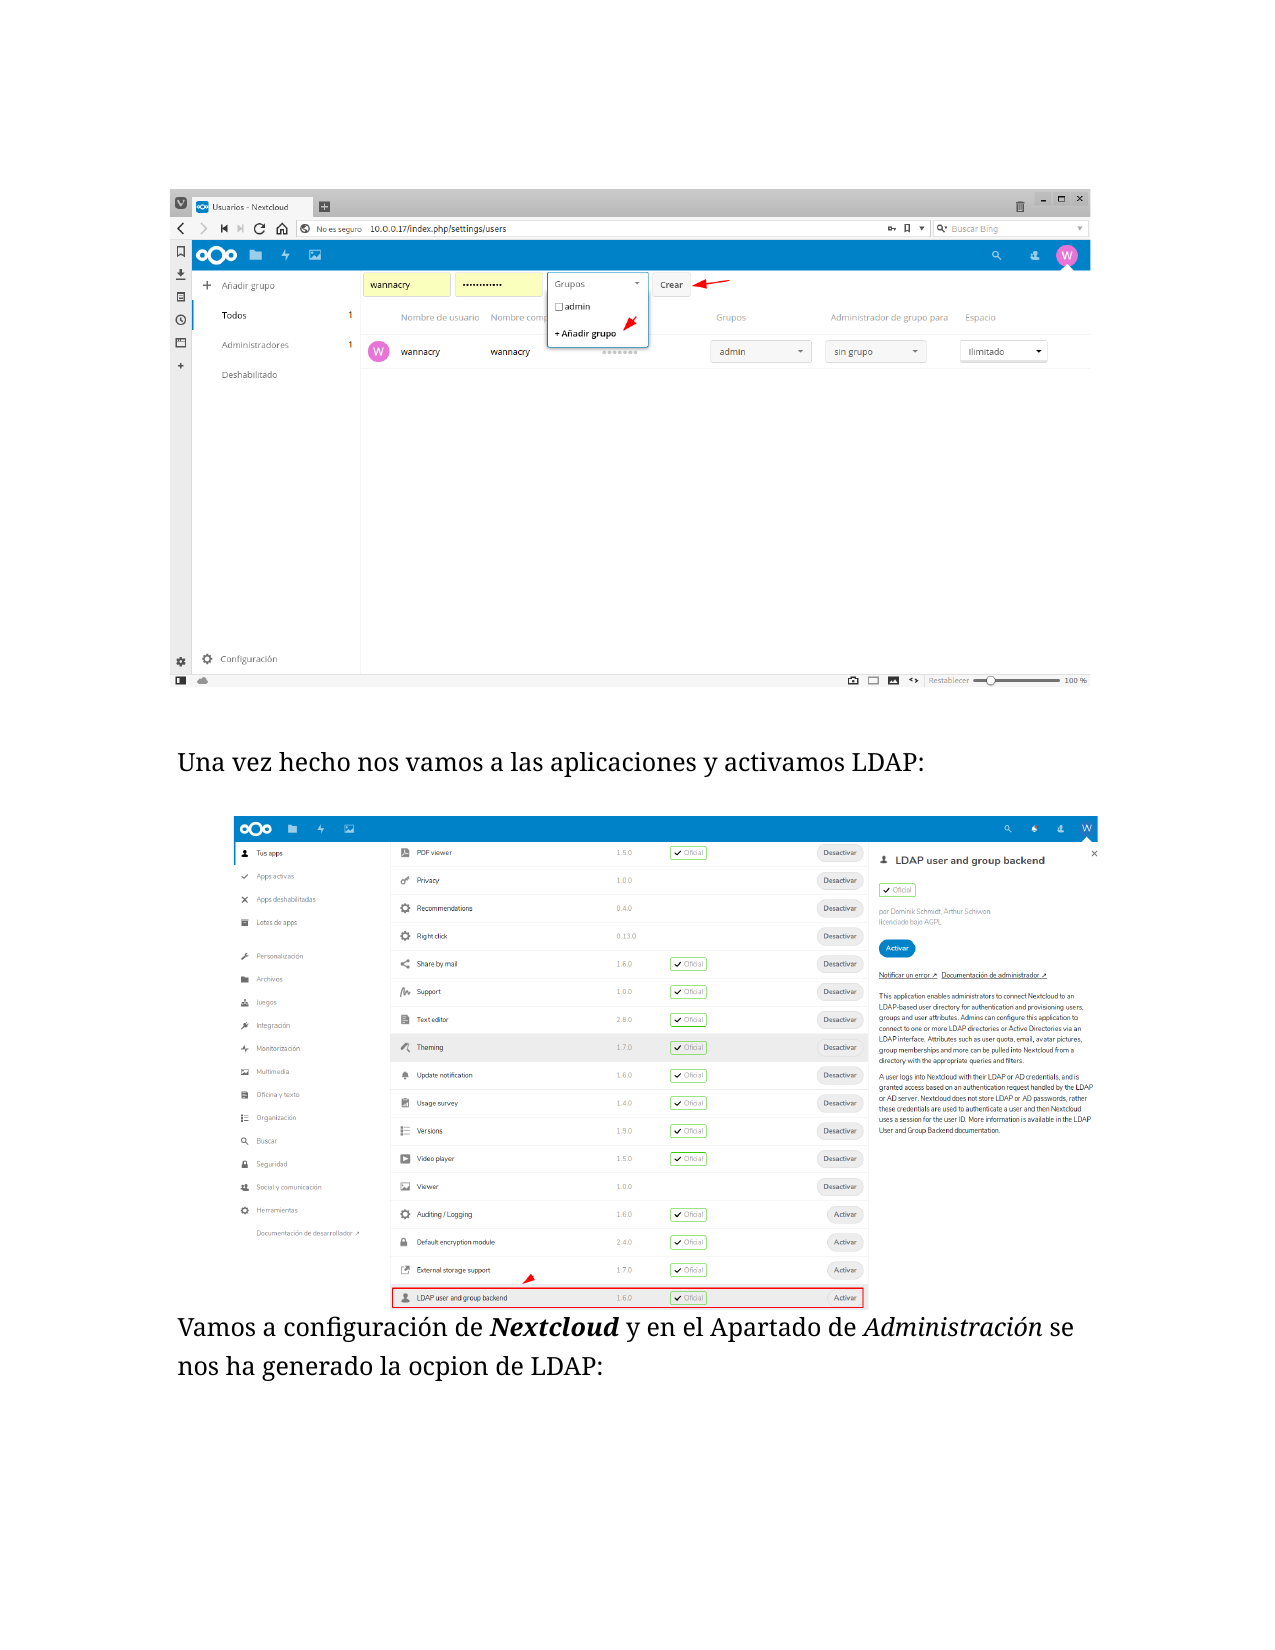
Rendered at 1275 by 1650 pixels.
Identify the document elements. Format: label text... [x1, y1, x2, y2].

picture [233, 816, 1098, 1310]
text Vamos a configuración de Nextcloud y en el Apartado de Administración se nos ha generado la ocpion de LDAP: [177, 1310, 1098, 1383]
picture [169, 189, 1091, 687]
text Una vez hecho nos vamos a las aplicaciones y activamos LDAP: [177, 745, 1098, 779]
